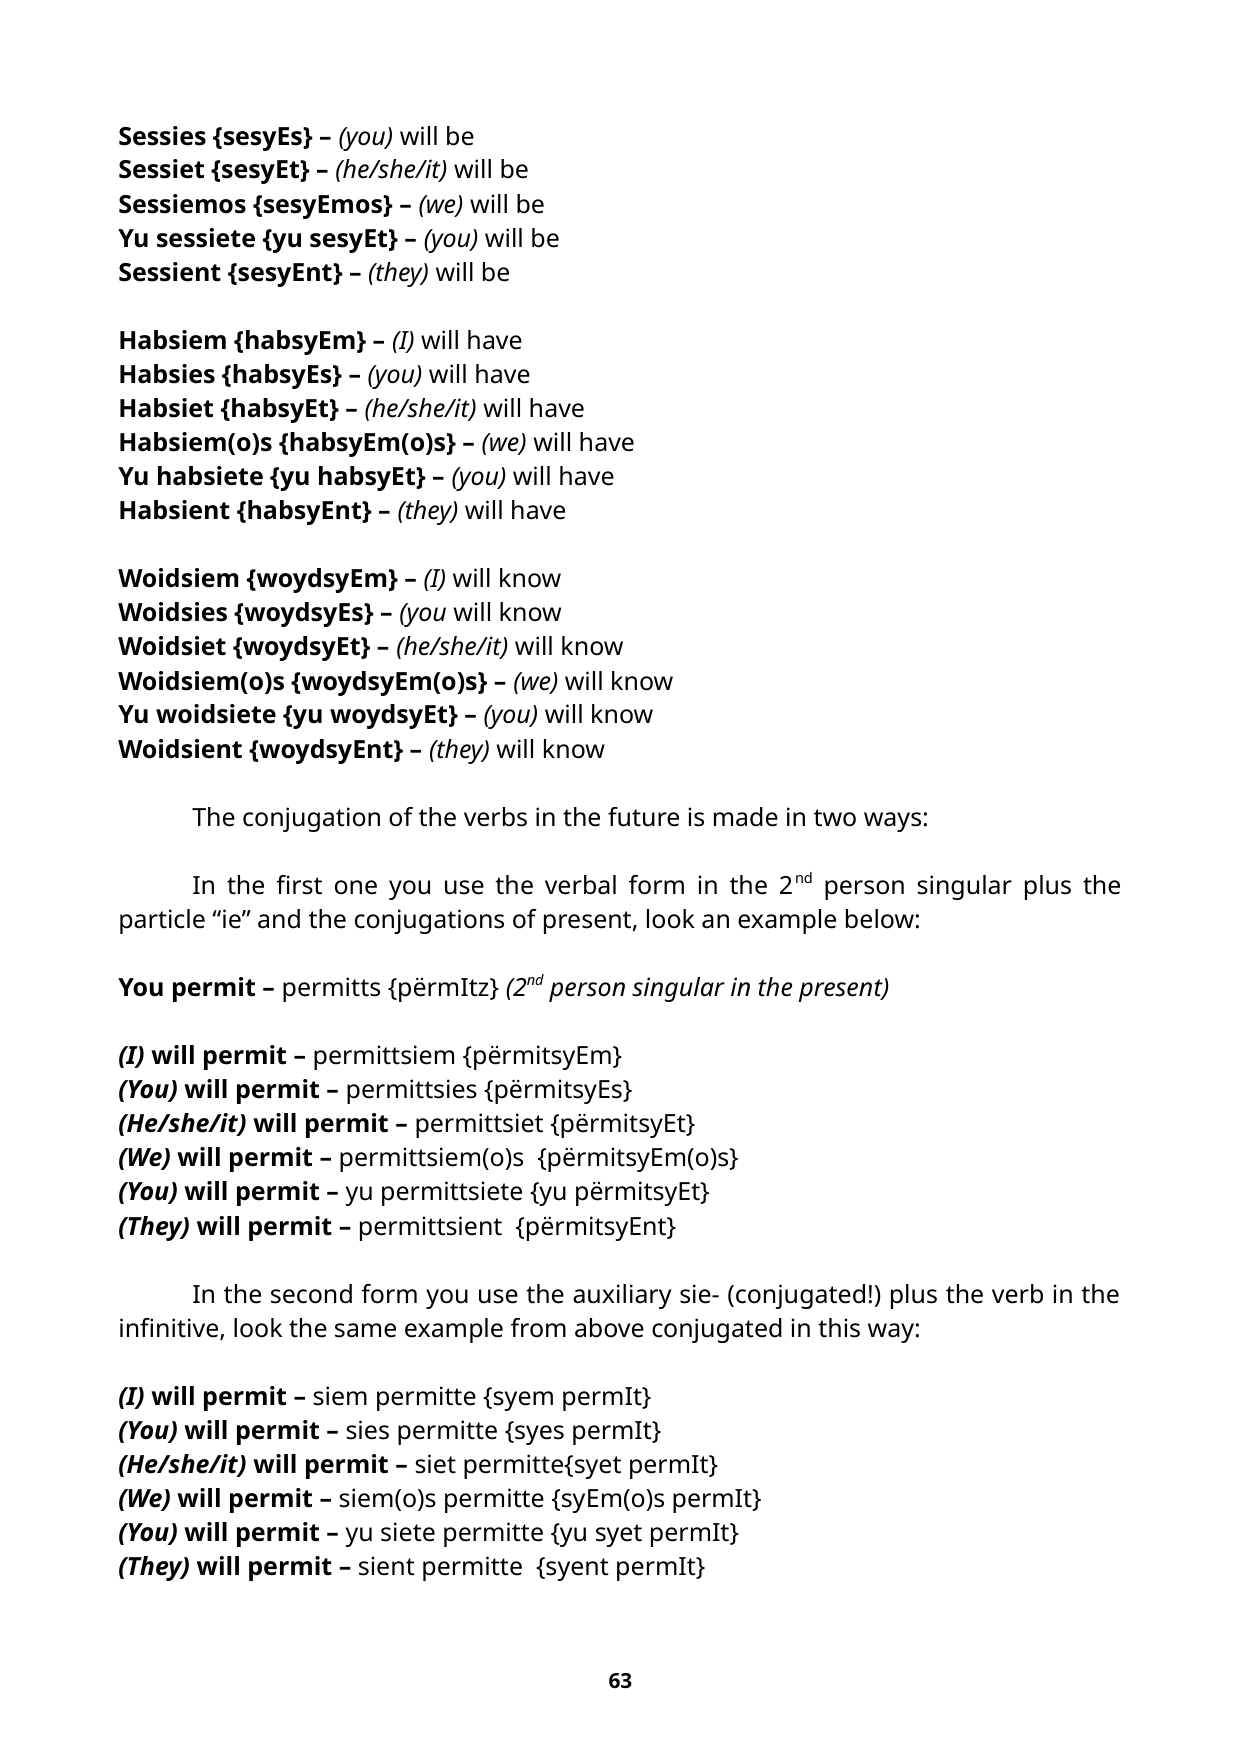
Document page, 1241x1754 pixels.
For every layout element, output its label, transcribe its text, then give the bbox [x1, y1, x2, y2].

text Woidsiem(o)s {woydsyEm(o)s} – (we) will know [118, 663, 1122, 697]
text Habsient {habsyEnt} – (they) will have [118, 493, 1122, 527]
text (We) will permit – siem(o)s permitte {syEm(o)s permIt} [118, 1481, 1122, 1515]
text Woidsies {woydsyEs} – (you will know [118, 595, 1122, 629]
text The conjugation of the verbs in the future is made in two ways: [118, 799, 1122, 833]
text In the second form you use the auxiliary sie- (conjugated!) plus the verb in the infinitive, look the same example from above conjugated in this way: [118, 1276, 1122, 1344]
text Woidsiem {woydsyEm} – (I) will know [118, 561, 1122, 595]
text (He/she/it) will permit – siet permitte{syet permIt} [118, 1447, 1122, 1481]
text (I) will permit – siem permitte {syem permIt} [118, 1378, 1122, 1412]
text (He/she/it) will permit – permittsiet {përmitsyEt} [118, 1106, 1122, 1140]
text Sessiet {sesyEt} – (he/she/it) will be [118, 152, 1122, 186]
text Woidsient {woydsyEnt} – (they) will know [118, 731, 1122, 765]
text (You) will permit – yu siete permitte {yu syet permIt} [118, 1515, 1122, 1549]
text Yu habsiete {yu habsyEt} – (you) will have [118, 459, 1122, 493]
text (You) will permit – permittsies {përmitsyEs} [118, 1072, 1122, 1106]
text (I) will permit – permittsiem {përmitsyEm} [118, 1038, 1122, 1072]
text Habsiem(o)s {habsyEm(o)s} – (we) will have [118, 425, 1122, 459]
text (You) will permit – sies permitte {syes permIt} [118, 1412, 1122, 1447]
text Habsiet {habsyEt} – (he/she/it) will have [118, 391, 1122, 425]
text (They) will permit – sient permitte {syent permIt} [118, 1549, 1122, 1583]
text Yu sessiete {yu sesyEt} – (you) will be [118, 220, 1122, 254]
text Yu woidsiete {yu woydsyEt} – (you) will know [118, 697, 1122, 731]
text In the first one you use the verbal form in the 2nd person singular plus the particle “ie” and the conjugations of present, look an example below: [118, 867, 1122, 936]
text (You) will permit – yu permittsiete {yu përmitsyEt} [118, 1174, 1122, 1208]
text Sessies {sesyEs} – (you) will be [118, 118, 1122, 152]
text Habsiem {habsyEm} – (I) will have [118, 322, 1122, 357]
text Sessiemos {sesyEmos} – (we) will be [118, 186, 1122, 220]
text You permit – permitts {përmItz} (2nd person singular in the present) [118, 970, 1122, 1004]
text Habsies {habsyEs} – (you) will have [118, 357, 1122, 391]
text (They) will permit – permittsient {përmitsyEnt} [118, 1208, 1122, 1242]
text Sessient {sesyEnt} – (they) will be [118, 254, 1122, 288]
text (We) will permit – permittsiem(o)s {përmitsyEm(o)s} [118, 1140, 1122, 1174]
text Woidsiet {woydsyEt} – (he/she/it) will know [118, 629, 1122, 663]
